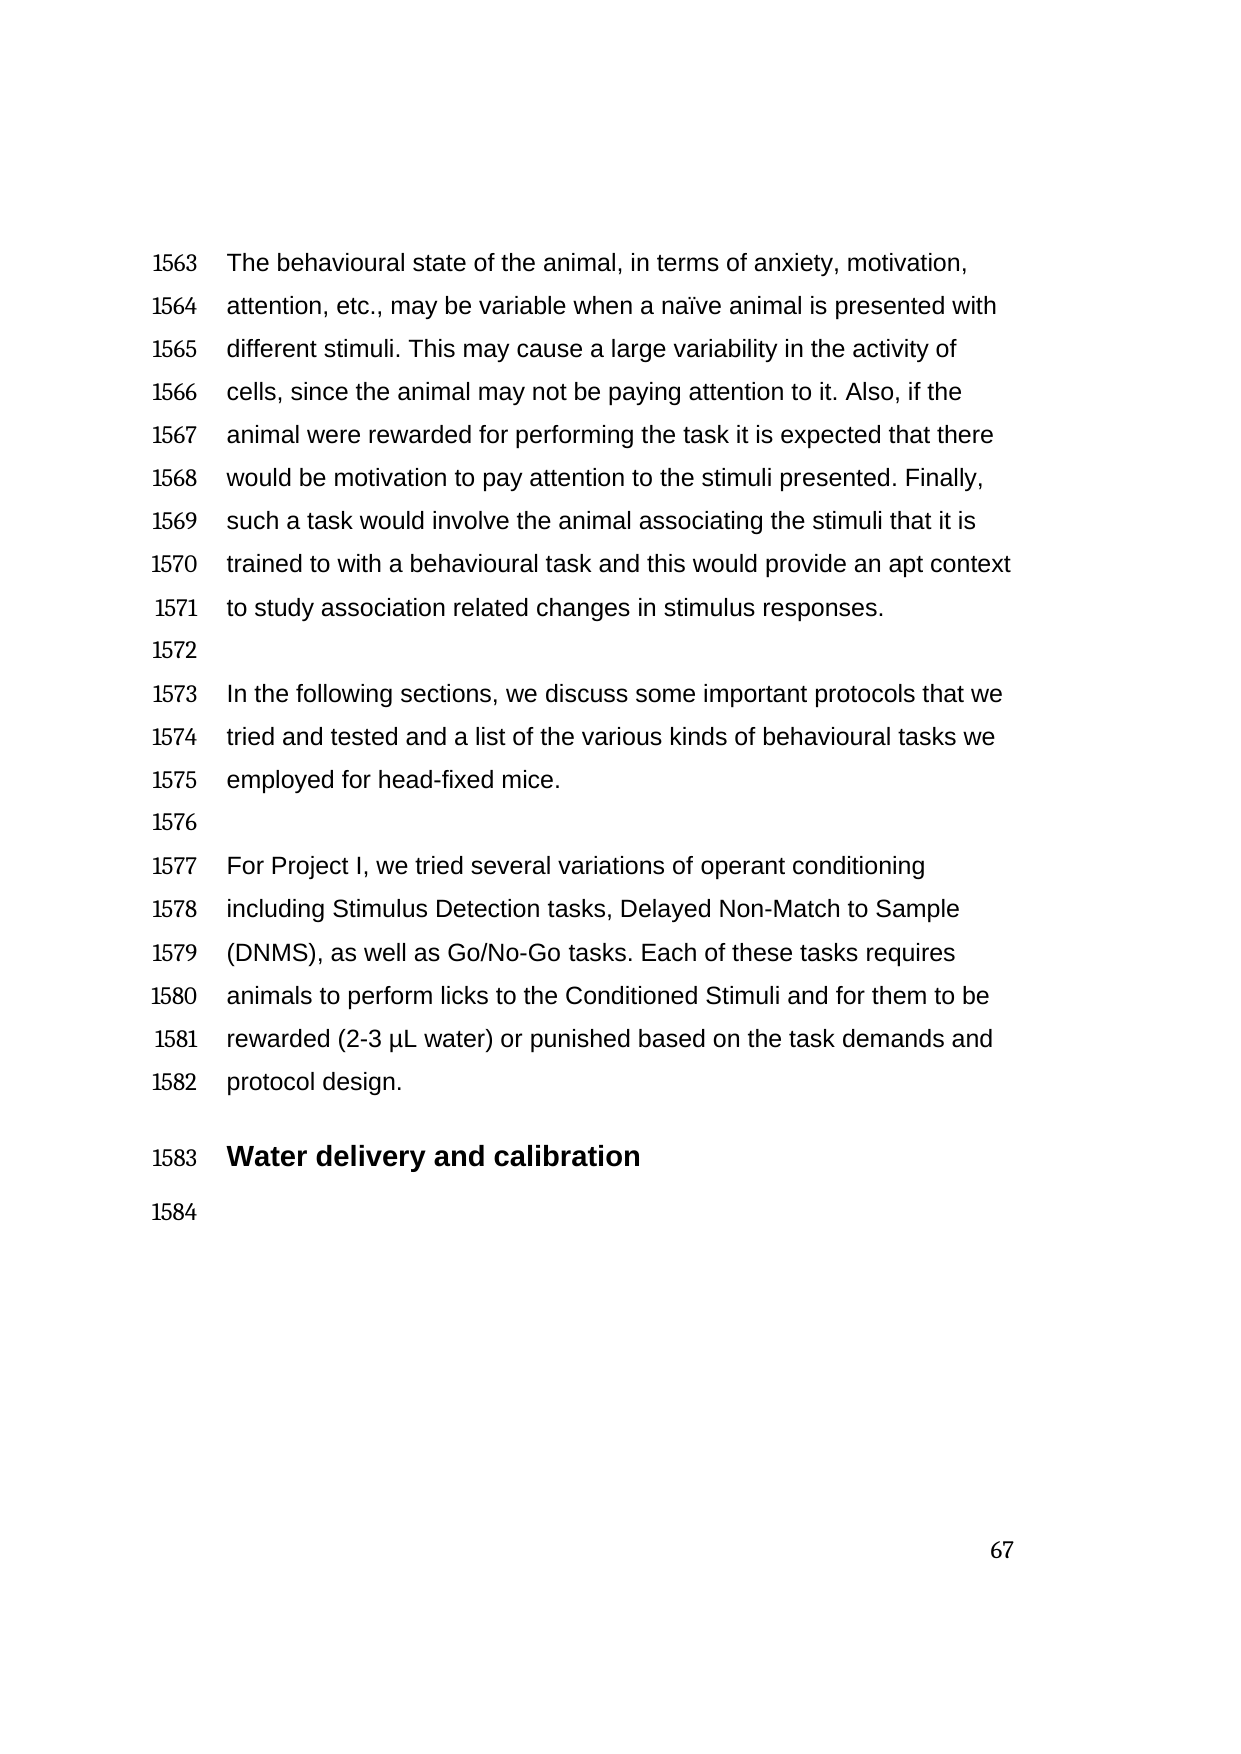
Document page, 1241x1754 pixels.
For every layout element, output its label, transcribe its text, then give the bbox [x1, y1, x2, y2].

subtitle Water delivery and calibration [226, 1139, 1014, 1173]
text The behavioural state of the animal, in terms of anxiety, motivation, attention, etc., may be variable when a naïve animal is presented with different stimuli. This may cause a large variability in the activity of cells, since the animal may not be paying attention to it. Also, if the animal were rewarded for performing the task it is expected that there would be motivation to pay attention to the stimuli presented. Finally, such a task would involve the animal associating the stimuli that it is trained to with a behavioural task and this would provide an apt context to study association related changes in stimulus responses. [226, 248, 1014, 621]
text For Project I, we tried several variations of operant conditioning including Stimulus Detection tasks, Delayed Non-Match to Sample (DNMS), as well as Go/No-Go tasks. Each of these tasks requires animals to perform licks to the Conditioned Stimuli and for them to be rewarded (2-3 µL water) or punished based on the task demands and protocol design. [226, 851, 1014, 1096]
text In the following sections, we discuss some important protocols that we tried and tested and a list of the various kinds of behavioural tasks we employed for head-fixed mice. [226, 679, 1014, 794]
